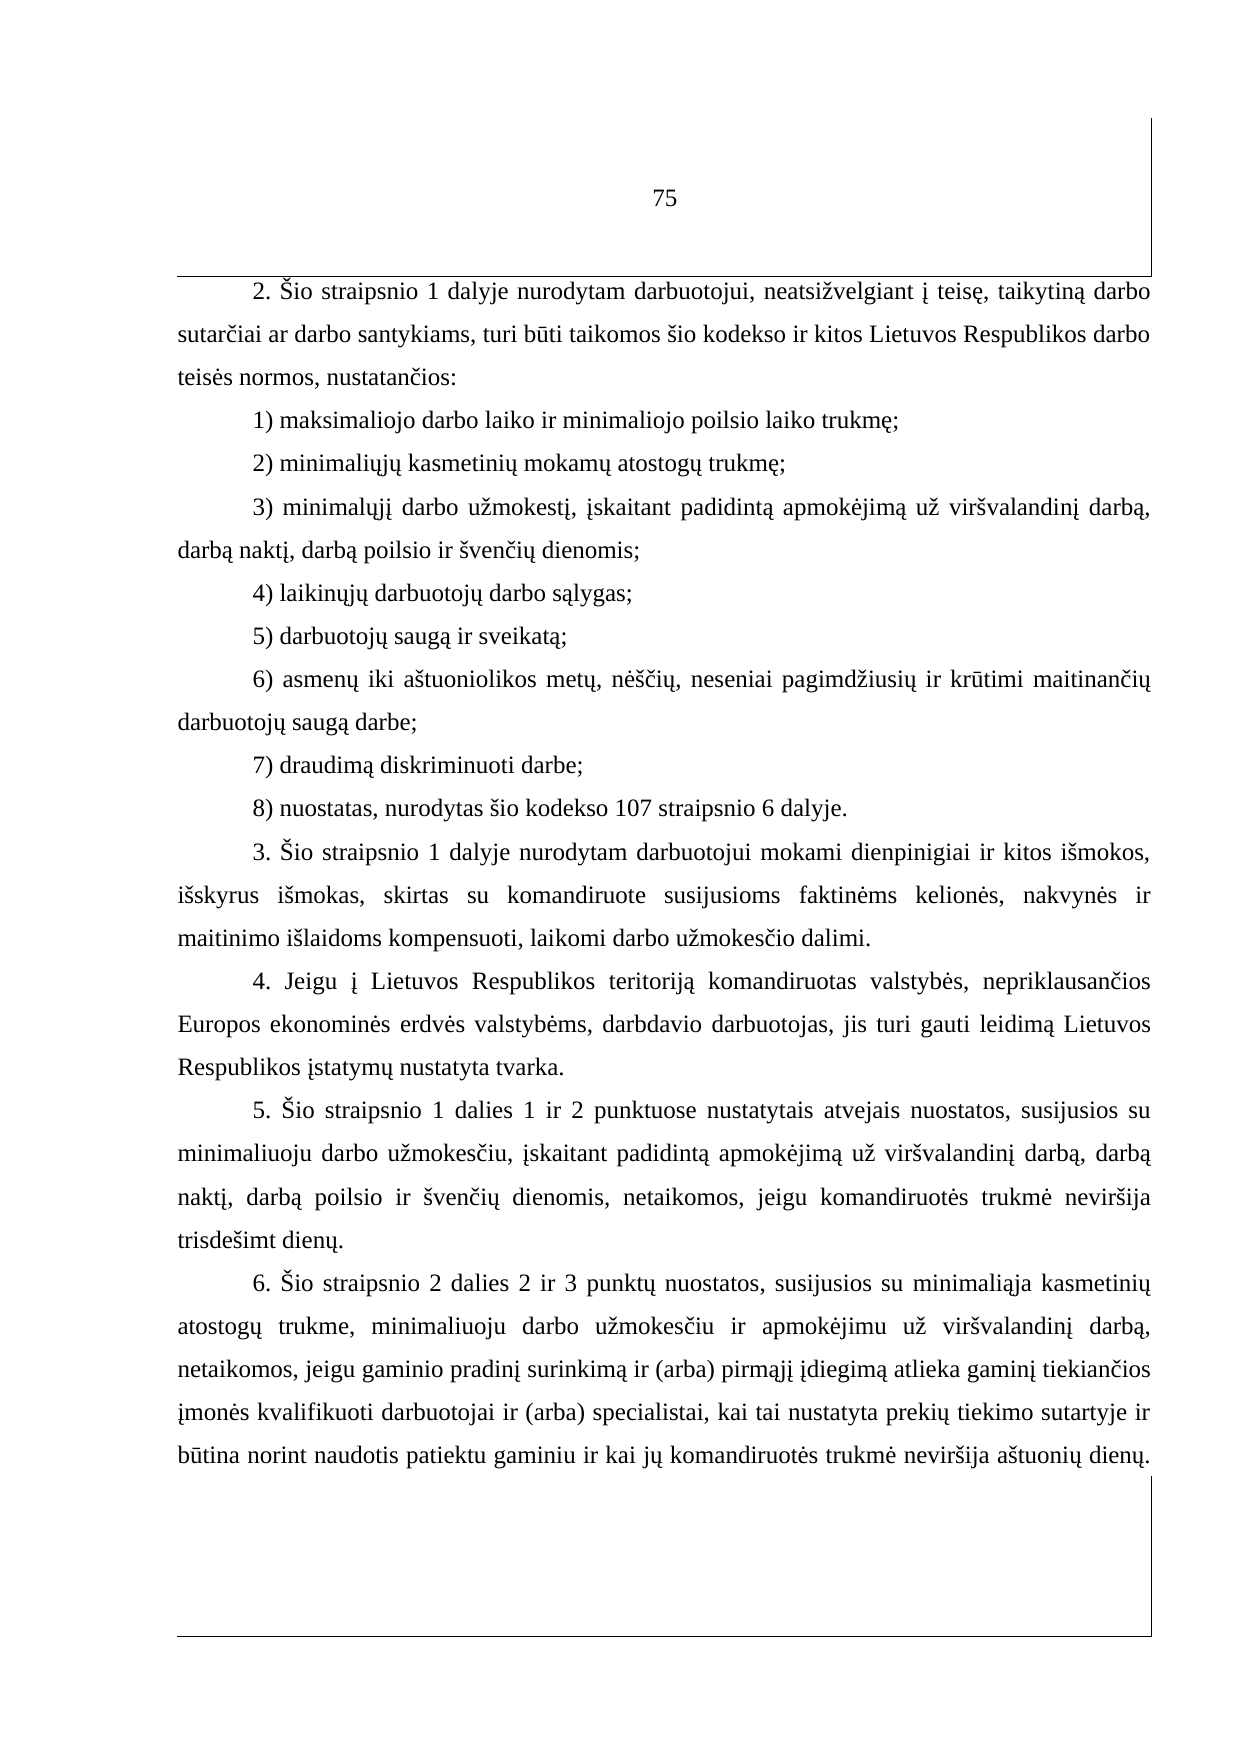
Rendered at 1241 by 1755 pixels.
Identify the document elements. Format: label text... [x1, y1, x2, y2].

text 7) draudimą diskriminuoti darbe; [177, 750, 1152, 779]
text 5) darbuotojų saugą ir sveikatą; [177, 621, 1152, 650]
text 1) maksimaliojo darbo laiko ir minimaliojo poilsio laiko trukmę; [177, 405, 1152, 434]
text 3) minimalųjį darbo užmokestį, įskaitant padidintą apmokėjimą už viršvalandinį darbą, darbą naktį, darbą poilsio ir švenčių dienomis; [177, 492, 1152, 563]
text 8) nuostatas, nurodytas šio kodekso 107 straipsnio 6 dalyje. [177, 793, 1152, 822]
text 4. Jeigu į Lietuvos Respublikos teritoriją komandiruotas valstybės, nepriklausančios Europos ekonominės erdvės valstybėms, darbdavio darbuotojas, jis turi gauti leidimą Lietuvos Respublikos įstatymų nustatyta tvarka. [177, 966, 1152, 1081]
text 2. Šio straipsnio 1 dalyje nurodytam darbuotojui, neatsižvelgiant į teisę, taikytiną darbo sutarčiai ar darbo santykiams, turi būti taikomos šio kodekso ir kitos Lietuvos Respublikos darbo teisės normos, nustatančios: [177, 276, 1152, 391]
text 3. Šio straipsnio 1 dalyje nurodytam darbuotojui mokami dienpinigiai ir kitos išmokos, išskyrus išmokas, skirtas su komandiruote susijusioms faktinėms kelionės, nakvynės ir maitinimo išlaidoms kompensuoti, laikomi darbo užmokesčio dalimi. [177, 837, 1152, 952]
text 4) laikinųjų darbuotojų darbo sąlygas; [177, 578, 1152, 607]
text 6. Šio straipsnio 2 dalies 2 ir 3 punktų nuostatos, susijusios su minimaliąja kasmetinių atostogų trukme, minimaliuoju darbo užmokesčiu ir apmokėjimu už viršvalandinį darbą, netaikomos, jeigu gaminio pradinį surinkimą ir (arba) pirmąjį įdiegimą atlieka gaminį tiekiančios įmonės kvalifikuoti darbuotojai ir (arba) specialistai, kai tai nustatyta prekių tiekimo sutartyje ir būtina norint naudotis patiektu gaminiu ir kai jų komandiruotės trukmė neviršija aštuonių dienų. [177, 1268, 1152, 1469]
text 2) minimaliųjų kasmetinių mokamų atostogų trukmę; [177, 448, 1152, 477]
text 5. Šio straipsnio 1 dalies 1 ir 2 punktuose nustatytais atvejais nuostatos, susijusios su minimaliuoju darbo užmokesčiu, įskaitant padidintą apmokėjimą už viršvalandinį darbą, darbą naktį, darbą poilsio ir švenčių dienomis, netaikomos, jeigu komandiruotės trukmė neviršija trisdešimt dienų. [177, 1095, 1152, 1253]
text 6) asmenų iki aštuoniolikos metų, nėščių, neseniai pagimdžiusių ir krūtimi maitinančių darbuotojų saugą darbe; [177, 664, 1152, 736]
